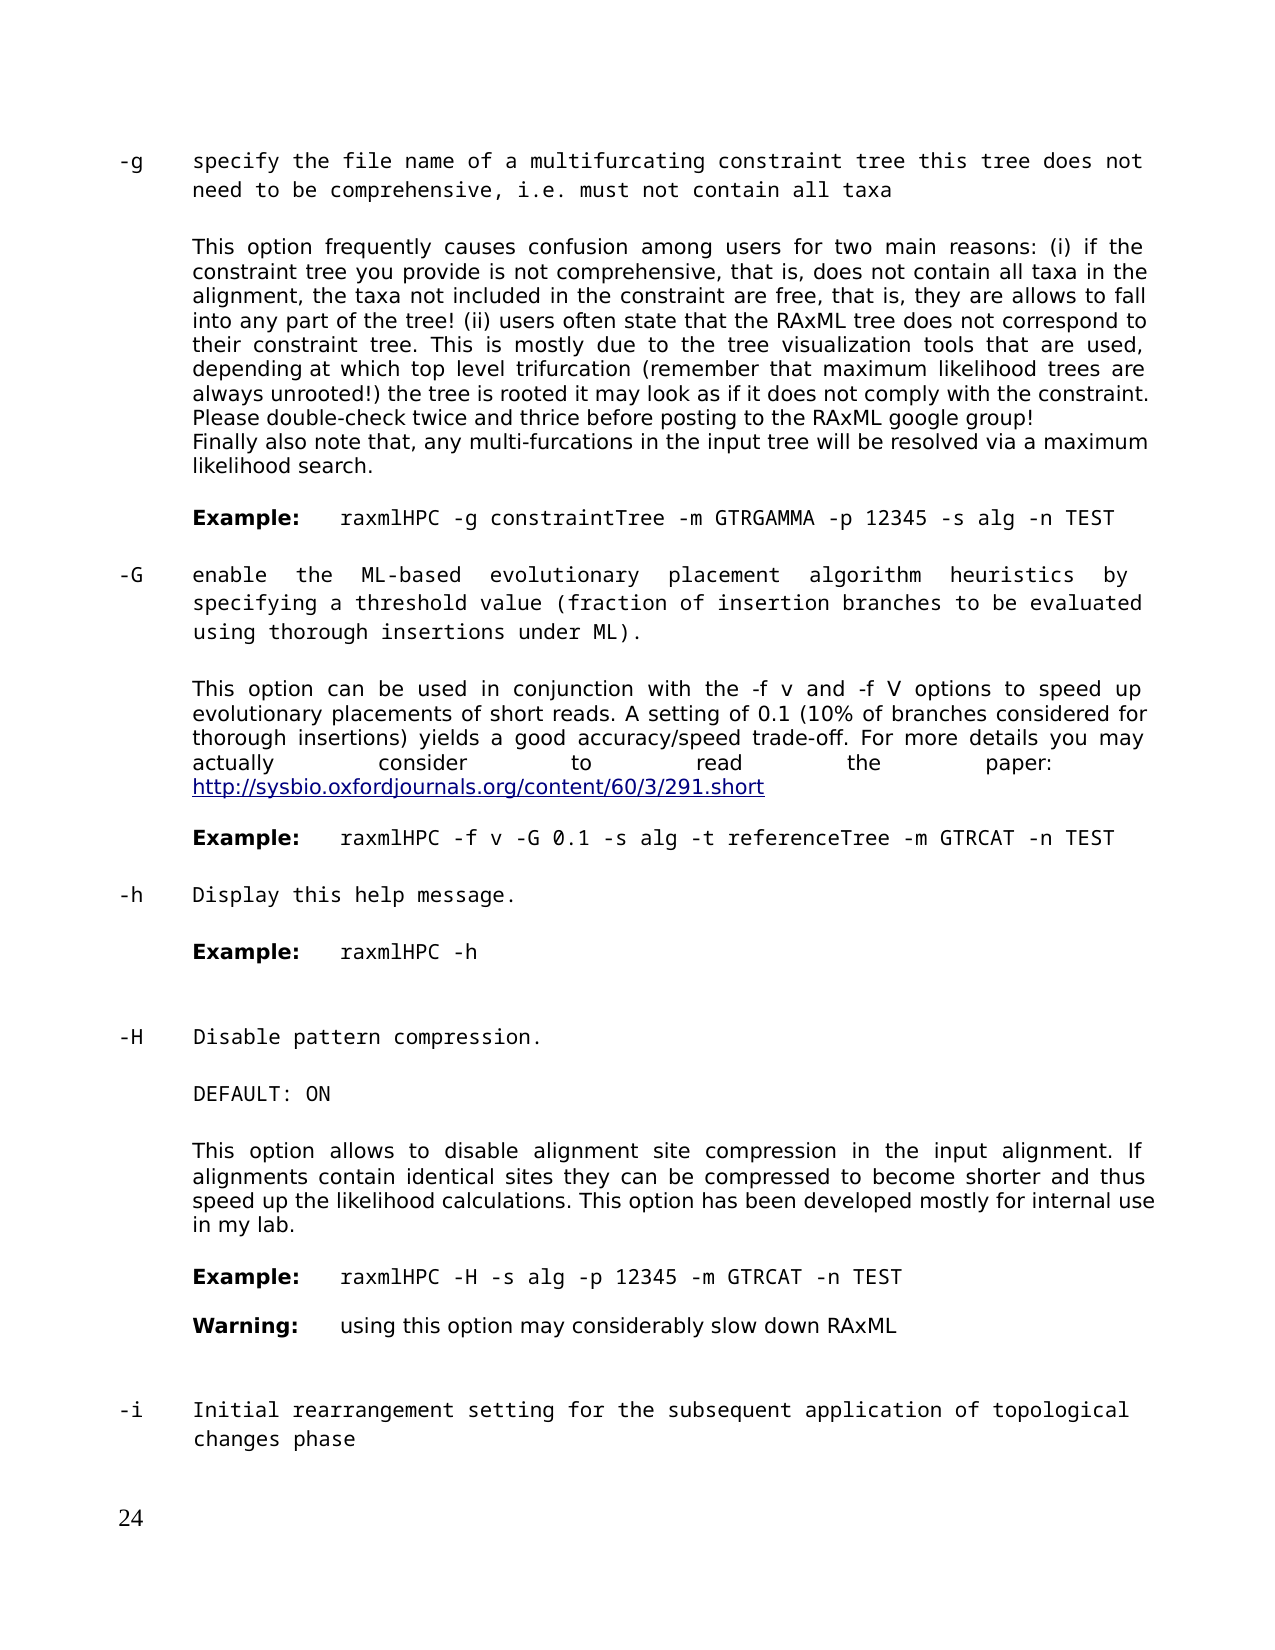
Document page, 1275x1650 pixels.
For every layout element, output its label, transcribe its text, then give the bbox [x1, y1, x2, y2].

text This option can be used in conjunction with the -f v and -f V options to speed up evolutionary placements of short reads. A setting of 0.1 (10% of branches considered for thorough insertions) yields a good accuracy/speed trade-off. For more details you may actually consider to read the paper: http://sysbio.oxfordjournals.org/content/60/3/291.short [118, 674, 1157, 799]
text -i Initial rearrangement setting for the subsequent application of topological [118, 1396, 1157, 1424]
text Example: raxmlHPC -g constraintTree -m GTRGAMMA -p 12345 -s alg -n TEST [118, 503, 1157, 531]
text Finally also note that, any multi-furcations in the input tree will be resolved via a maximum likelihood search. [118, 430, 1157, 479]
text -h Display this help message. [118, 880, 1157, 909]
text DEFAULT: ON [118, 1079, 1157, 1108]
text This option frequently causes confusion among users for two main reasons: (i) if the constraint tree you provide is not comprehensive, that is, does not contain all taxa in the alignment, the taxa not included in the constraint are free, that is, they are allows to fall into any part of the tree! (ii) users often state that the RAxML tree does not correspond to their constraint tree. This is mostly due to the tree visualization tools that are used, depending at which top level trifurcation (remember that maximum likelihood trees are always unrooted!) the tree is rooted it may look as if it does not comply with the constraint. Please double-check twice and thrice before posting to the RAxML google group! [118, 232, 1157, 430]
text Example: raxmlHPC -h [118, 937, 1157, 966]
text -H Disable pattern compression. [118, 1022, 1157, 1051]
text using thorough insertions under ML). [118, 617, 1157, 645]
text Example: raxmlHPC -f v -G 0.1 -s alg -t referenceTree -m GTRCAT -n TEST [118, 823, 1157, 852]
text Warning: using this option may considerably slow down RAxML [118, 1314, 1157, 1339]
text changes phase [118, 1424, 1157, 1452]
text -g specify the file name of a multifurcating constraint tree this tree does not need to be comprehensive, i.e. must not contain all taxa [118, 147, 1157, 203]
text This option allows to disable alignment site compression in the input alignment. If alignments contain identical sites they can be compressed to become shorter and thus speed up the likelihood calculations. This option has been developed mostly for internal use in my lab. [118, 1136, 1157, 1237]
text Example: raxmlHPC -H -s alg -p 12345 -m GTRCAT -n TEST [118, 1262, 1157, 1290]
text -G enable the ML-based evolutionary placement algorithm heuristics by specifying a threshold value (fraction of insertion branches to be evaluated [118, 560, 1157, 617]
